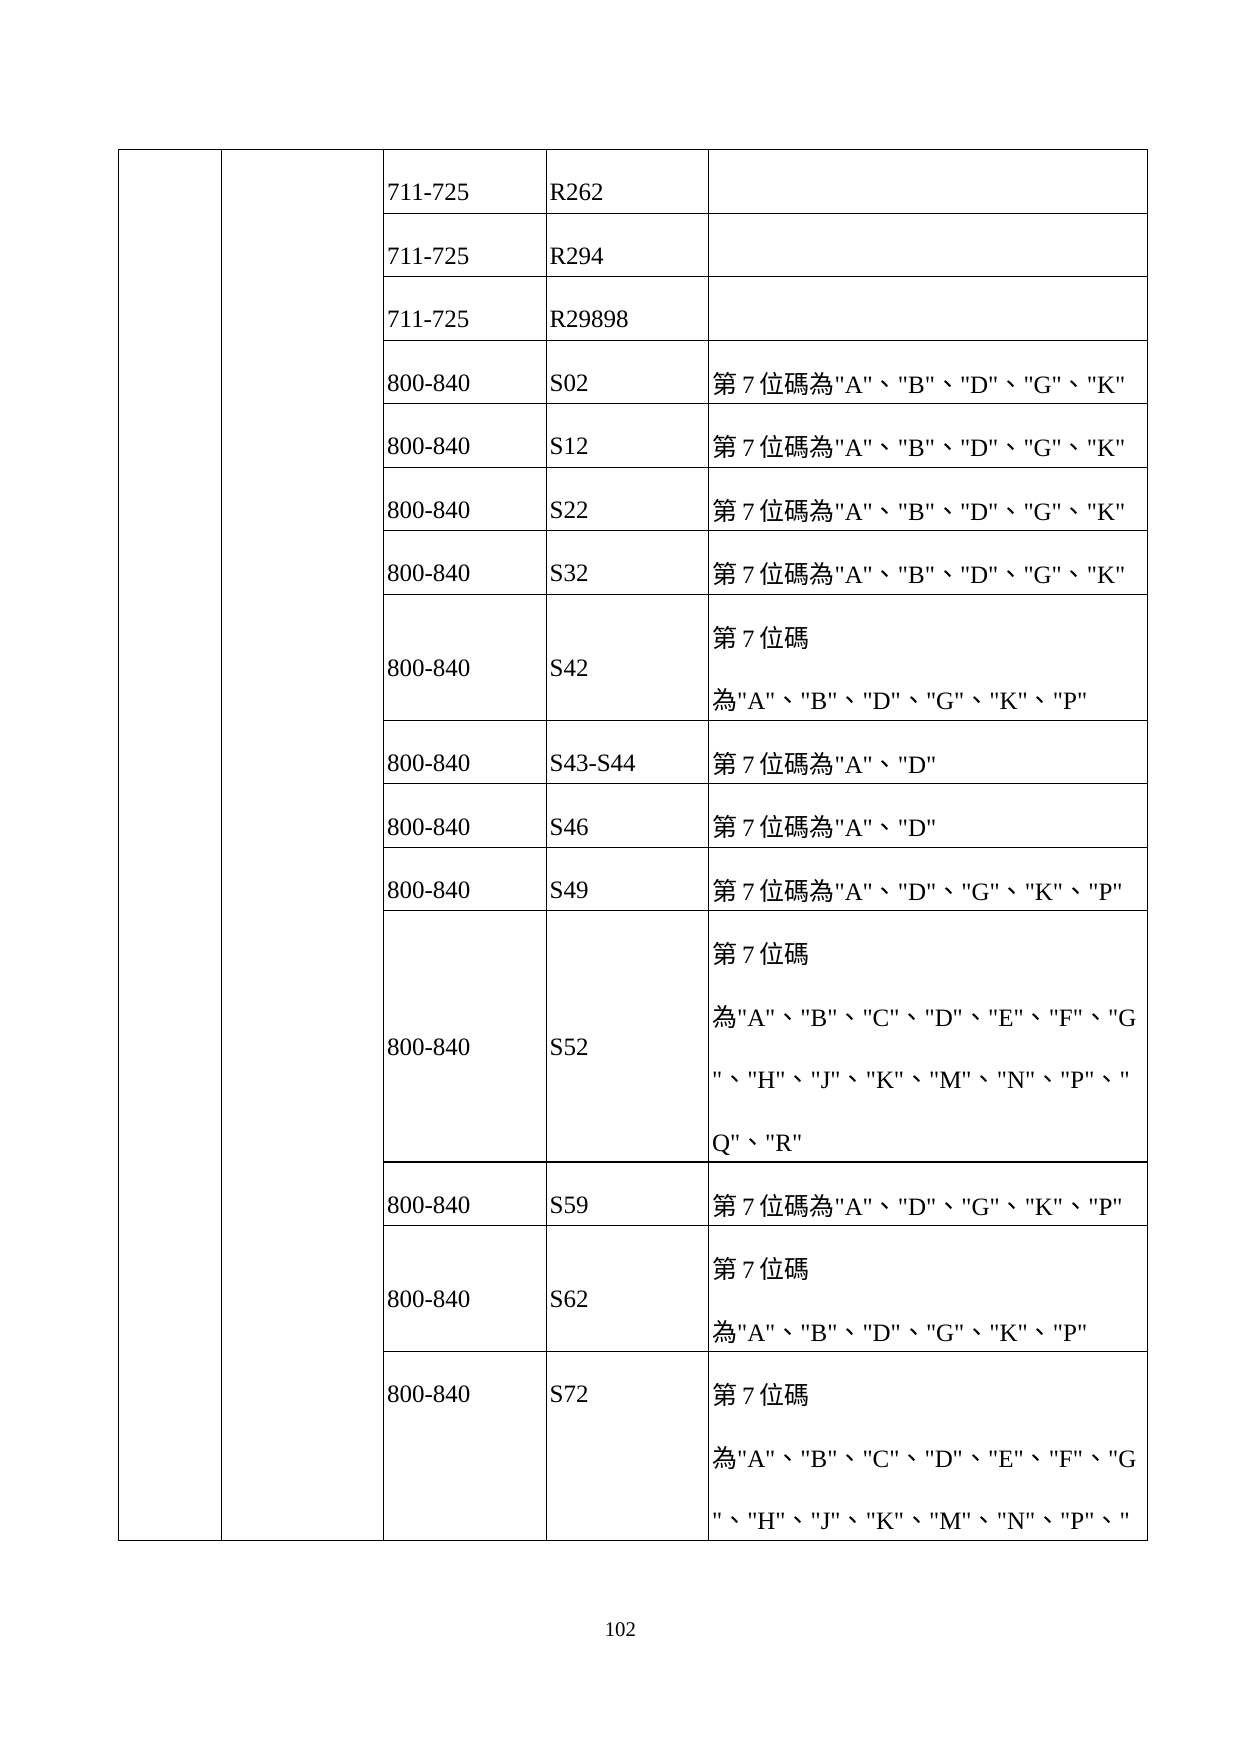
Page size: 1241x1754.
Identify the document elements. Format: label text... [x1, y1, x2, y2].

table_cell 800-840 [384, 1226, 546, 1351]
table_cell S49 [547, 848, 708, 910]
table_cell S59 [547, 1163, 708, 1225]
table_cell 第7位碼為"A"、"B"、"D"、"G"、"K"、"P" [709, 1226, 1147, 1351]
table_cell S22 [547, 468, 708, 530]
table_cell [119, 150, 221, 1539]
table_cell 第7位碼為"A"、"B"、"D"、"G"、"K"、"P" [709, 595, 1147, 720]
table_cell 800-840 [384, 784, 546, 847]
table_cell 第7位碼為"A"、"B"、"D"、"G"、"K" [709, 404, 1147, 467]
table_cell 第7位碼為"A"、"D" [709, 721, 1147, 783]
table_cell S02 [547, 341, 708, 403]
table_cell 800-840 [384, 848, 546, 910]
table_cell 第7位碼為"A"、"B"、"D"、"G"、"K" [709, 341, 1147, 403]
table_cell R294 [547, 214, 708, 276]
table_cell 第7位碼為"A"、"B"、"C"、"D"、"E"、"F"、"G"、"H"、"J"、"K"、"M"、"N"、"P"、"Q"、"R" [709, 911, 1147, 1161]
table_cell 第7位碼為"A"、"D"、"G"、"K"、"P" [709, 848, 1147, 910]
table_cell 711-725 [384, 214, 546, 276]
table_cell [709, 214, 1147, 276]
table_cell S32 [547, 531, 708, 594]
table_cell 800-840 [384, 531, 546, 594]
table_cell 800-840 [384, 1352, 546, 1539]
table_cell 800-840 [384, 404, 546, 467]
table_cell S42 [547, 595, 708, 720]
table_cell R262 [547, 150, 708, 212]
table_cell [709, 150, 1147, 212]
table_cell 800-840 [384, 468, 546, 530]
table_cell 800-840 [384, 721, 546, 783]
table_cell S46 [547, 784, 708, 847]
table_cell R29898 [547, 277, 708, 339]
table_cell 第7位碼為"A"、"D" [709, 784, 1147, 847]
table_cell S43-S44 [547, 721, 708, 783]
table_cell S62 [547, 1226, 708, 1351]
table_cell [709, 277, 1147, 339]
table_cell S52 [547, 911, 708, 1161]
table_cell 800-840 [384, 341, 546, 403]
table_cell S12 [547, 404, 708, 467]
table_cell 800-840 [384, 1163, 546, 1225]
table_cell S72 [547, 1352, 708, 1539]
table_cell 第7位碼為"A"、"B"、"D"、"G"、"K" [709, 531, 1147, 594]
table_cell 711-725 [384, 150, 546, 212]
table_cell [222, 150, 383, 1539]
table_cell 第7位碼為"A"、"B"、"D"、"G"、"K" [709, 468, 1147, 530]
table_cell 711-725 [384, 277, 546, 339]
table_cell 第7位碼為"A"、"D"、"G"、"K"、"P" [709, 1163, 1147, 1225]
table_cell 第7位碼為"A"、"B"、"C"、"D"、"E"、"F"、"G"、"H"、"J"、"K"、"M"、"N"、"P"、" [709, 1352, 1147, 1539]
table_cell 800-840 [384, 595, 546, 720]
table_cell 800-840 [384, 911, 546, 1161]
